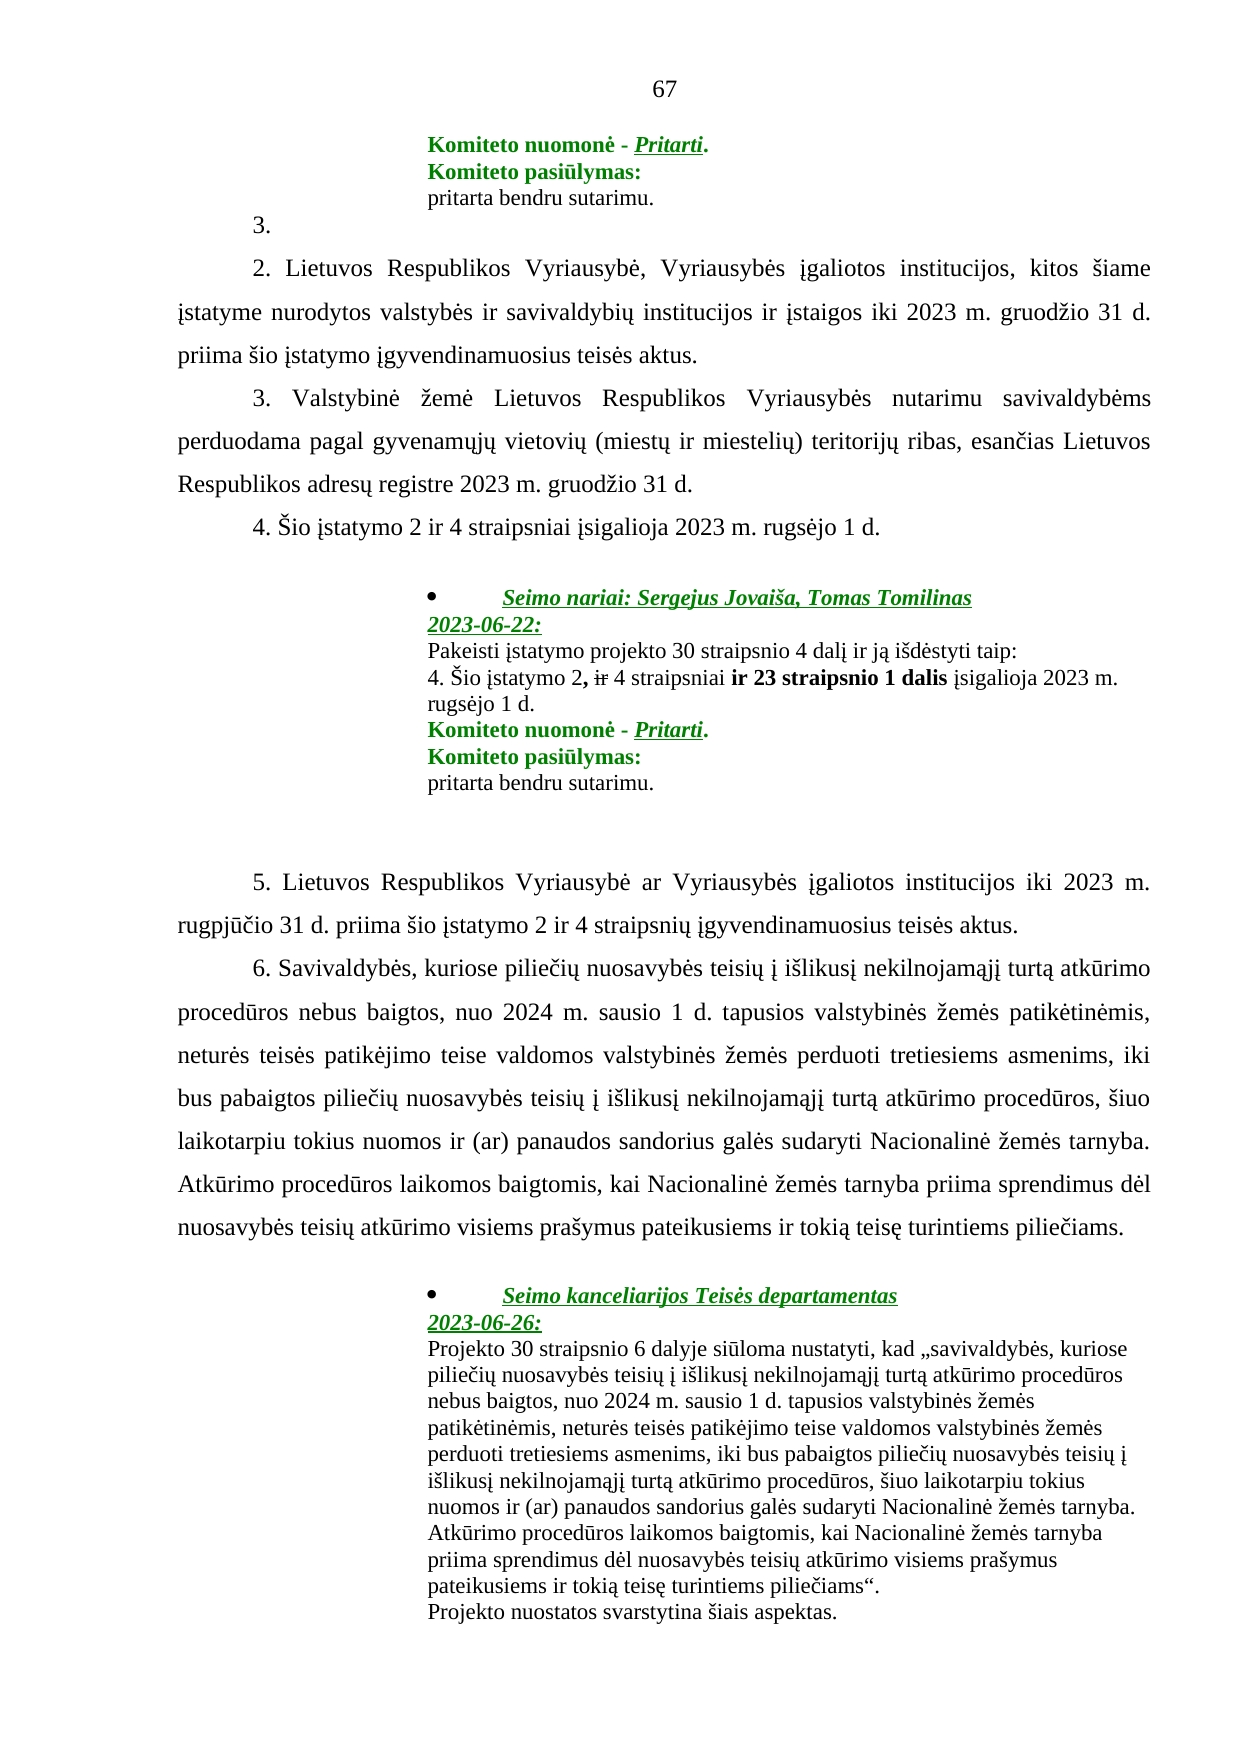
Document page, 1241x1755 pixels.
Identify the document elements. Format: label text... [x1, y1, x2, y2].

text Komiteto pasiūlymas: [427, 158, 1152, 184]
text Komiteto nuomonė - Pritarti. [427, 716, 1152, 743]
text 6. Savivaldybės, kuriose piliečių nuosavybės teisių į išlikusį nekilnojamąjį turtą atkūrimo procedūros nebus baigtos, nuo 2024 m. sausio 1 d. tapusios valstybinės žemės patikėtinėmis, neturės teisės patikėjimo teise valdomos valstybinės žemės perduoti tretiesiems asmenims, iki bus pabaigtos piliečių nuosavybės teisių į išlikusį nekilnojamąjį turtą atkūrimo procedūros, šiuo laikotarpiu tokius nuomos ir (ar) panaudos sandorius galės sudaryti Nacionalinė žemės tarnyba. Atkūrimo procedūros laikomos baigtomis, kai Nacionalinė žemės tarnyba priima sprendimus dėl nuosavybės teisių atkūrimo visiems prašymus pateikusiems ir tokią teisę turintiems piliečiams. [177, 953, 1152, 1241]
text 2. Lietuvos Respublikos Vyriausybė, Vyriausybės įgaliotos institucijos, kitos šiame įstatyme nurodytos valstybės ir savivaldybių institucijos ir įstaigos iki 2023 m. gruodžio 31 d. priima šio įstatymo įgyvendinamuosius teisės aktus. [177, 253, 1152, 368]
text 5. Lietuvos Respublikos Vyriausybė ar Vyriausybės įgaliotos institucijos iki 2023 m. rugpjūčio 31 d. priima šio įstatymo 2 ir 4 straipsnių įgyvendinamuosius teisės aktus. [177, 867, 1152, 939]
text pritarta bendru sutarimu. [427, 184, 1152, 210]
text 4. Šio įstatymo 2 ir 4 straipsniai įsigalioja 2023 m. rugsėjo 1 d. [177, 512, 1152, 541]
text 4. Šio įstatymo 2, ir 4 straipsniai ir 23 straipsnio 1 dalis įsigalioja 2023 m. rugsėjo 1 d. [427, 664, 1152, 716]
text Projekto 30 straipsnio 6 dalyje siūloma nustatyti, kad „savivaldybės, kuriose piliečių nuosavybės teisių į išlikusį nekilnojamąjį turtą atkūrimo procedūros nebus baigtos, nuo 2024 m. sausio 1 d. tapusios valstybinės žemės patikėtinėmis, neturės teisės patikėjimo teise valdomos valstybinės žemės perduoti tretiesiems asmenims, iki bus pabaigtos piliečių nuosavybės teisių į išlikusį nekilnojamąjį turtą atkūrimo procedūros, šiuo laikotarpiu tokius nuomos ir (ar) panaudos sandorius galės sudaryti Nacionalinė žemės tarnyba. Atkūrimo procedūros laikomos baigtomis, kai Nacionalinė žemės tarnyba priima sprendimus dėl nuosavybės teisių atkūrimo visiems prašymus pateikusiems ir tokią teisę turintiems piliečiams“. [427, 1335, 1152, 1598]
text Pakeisti įstatymo projekto 30 straipsnio 4 dalį ir ją išdėstyti taip: [427, 637, 1152, 664]
list Seimo nariai: Sergejus Jovaiša, Tomas Tomilinas 2023-06-22: [427, 584, 1152, 637]
text pritarta bendru sutarimu. [427, 769, 1152, 795]
text 3. Valstybinė žemė Lietuvos Respublikos Vyriausybės nutarimu savivaldybėms perduodama pagal gyvenamųjų vietovių (miestų ir miestelių) teritorijų ribas, esančias Lietuvos Respublikos adresų registre 2023 m. gruodžio 31 d. [177, 383, 1152, 498]
text Komiteto nuomonė - Pritarti. [427, 131, 1152, 158]
text Projekto nuostatos svarstytina šiais aspektas. [427, 1598, 1152, 1625]
list Seimo kanceliarijos Teisės departamentas 2023-06-26: [427, 1282, 1152, 1335]
text Komiteto pasiūlymas: [427, 743, 1152, 769]
